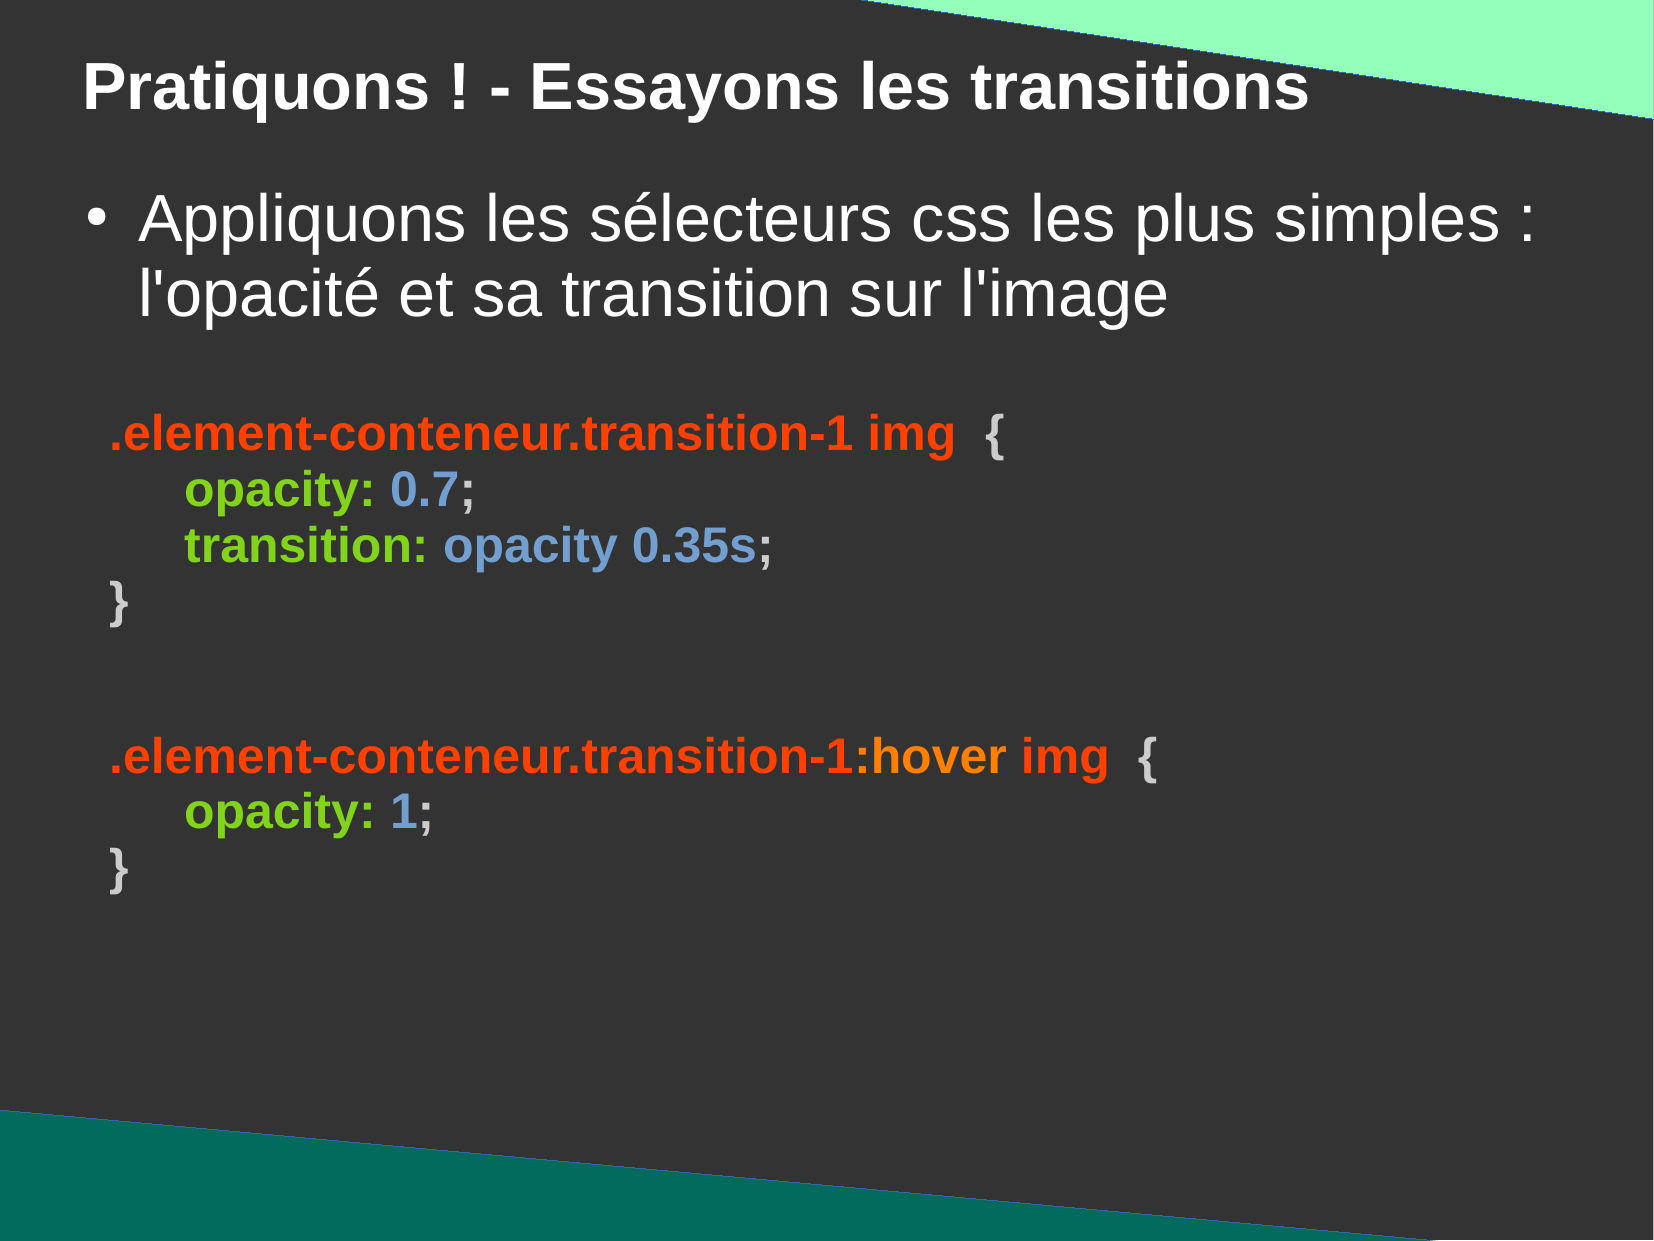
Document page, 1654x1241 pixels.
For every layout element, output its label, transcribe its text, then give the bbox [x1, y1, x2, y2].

list Appliquons les sélecteurs css les plus simples : l'opacité et sa transition sur l'image [67, 180, 1607, 378]
title Pratiquons ! - Essayons les transitions [82, 49, 1630, 199]
text_box .element-conteneur.transition-1 img { opacity: 0.7; transition: opacity 0.35s; } [94, 398, 1111, 650]
text_box .element-conteneur.transition-1:hover img { opacity: 1; } [94, 720, 1465, 922]
text_box [861, 0, 1654, 120]
